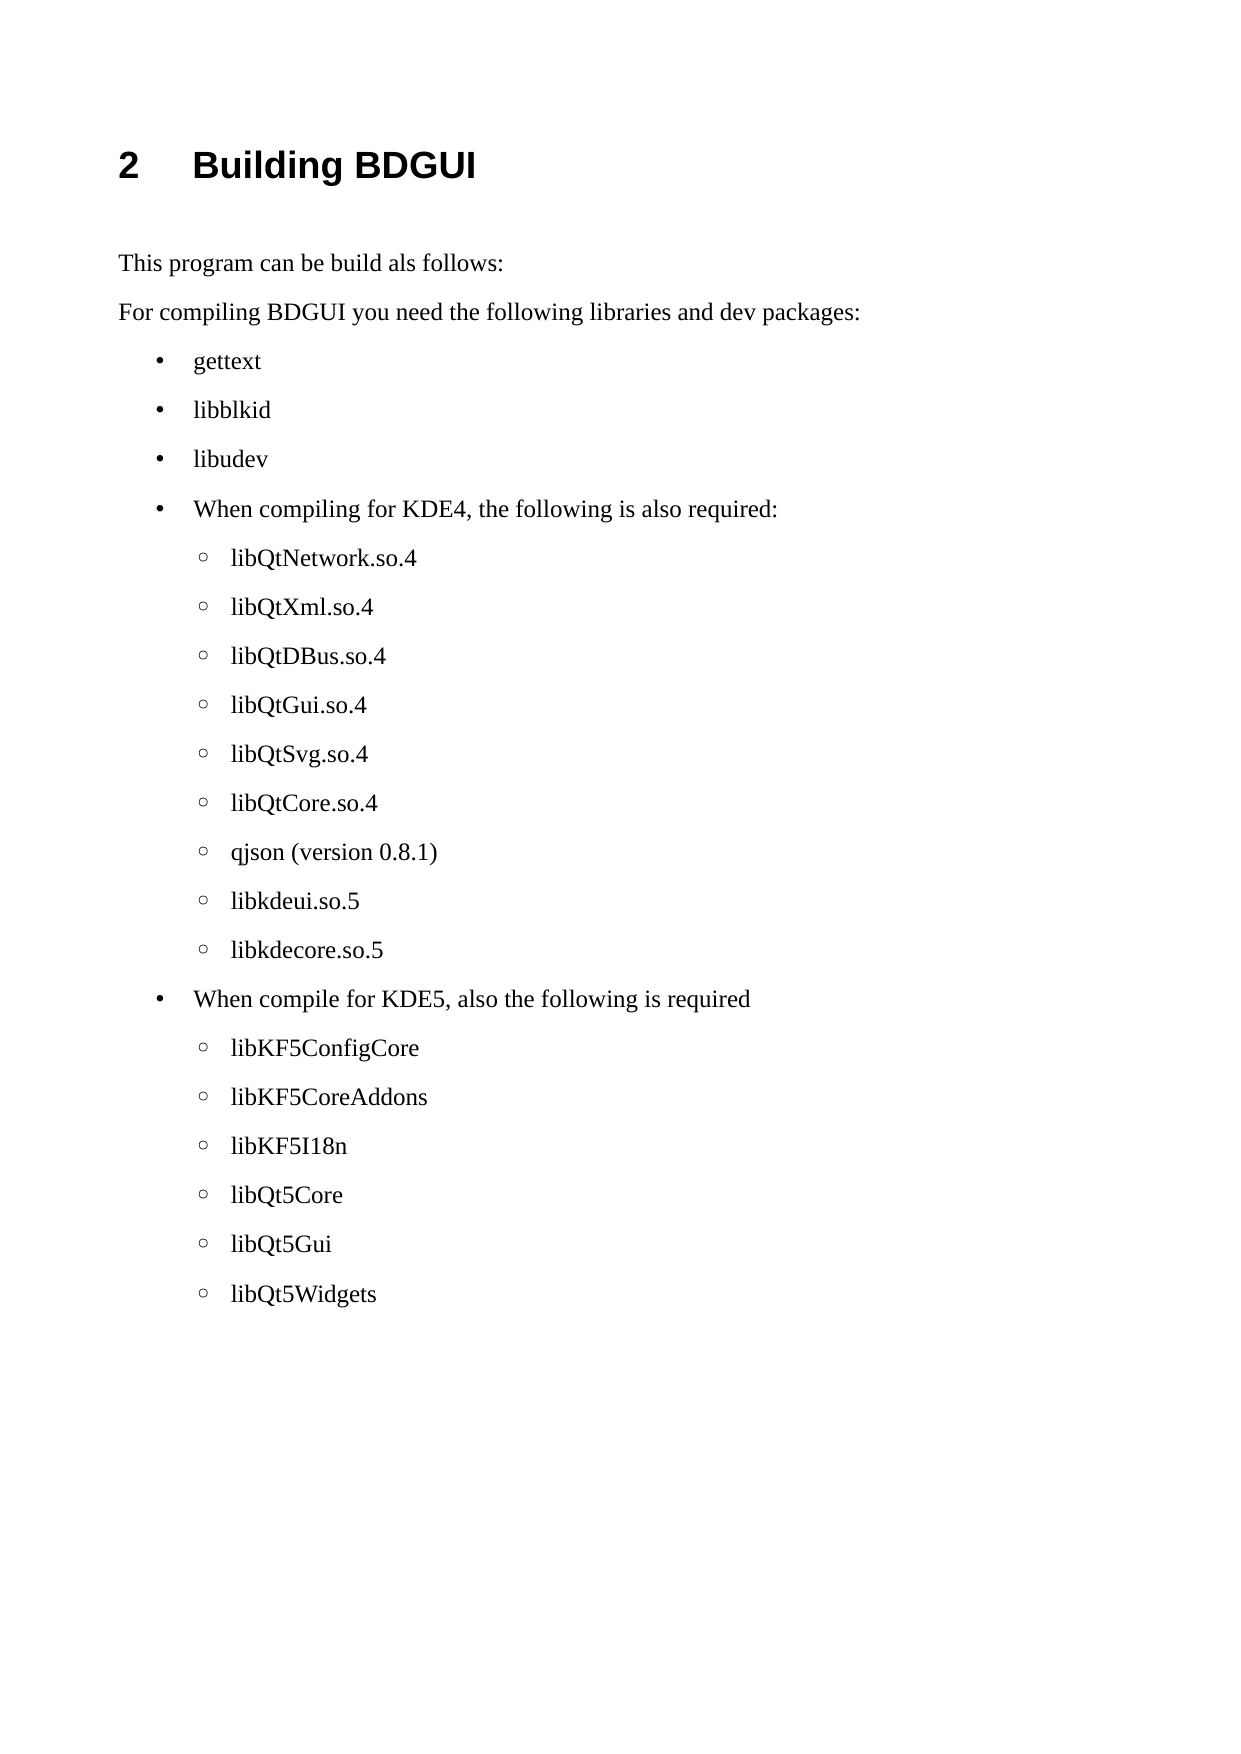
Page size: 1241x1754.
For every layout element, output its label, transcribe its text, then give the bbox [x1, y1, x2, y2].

list libQtXml.so.4 [193, 592, 1122, 621]
list When compiling for KDE4, the following is also required: [156, 494, 1122, 522]
list libQtSvg.so.4 [193, 739, 1122, 768]
list libKF5ConfigCore [193, 1033, 1122, 1062]
text This program can be build als follows: [118, 248, 1122, 277]
list libQt5Widgets [193, 1279, 1122, 1307]
list libKF5I18n [193, 1131, 1122, 1160]
list libQt5Core [193, 1181, 1122, 1209]
text For compiling BDGUI you need the following libraries and dev packages: [118, 297, 1122, 326]
list libblkid [156, 396, 1122, 424]
list libkdeui.so.5 [193, 886, 1122, 915]
list libQtCore.so.4 [193, 788, 1122, 817]
list gettext [156, 346, 1122, 375]
list libkdecore.so.5 [193, 935, 1122, 964]
list When compile for KDE5, also the following is required [156, 984, 1122, 1013]
list libQtGui.so.4 [193, 690, 1122, 719]
list libQtNetwork.so.4 [193, 543, 1122, 571]
list libQtDBus.so.4 [193, 641, 1122, 669]
list libQt5Gui [193, 1229, 1122, 1258]
subtitle Building BDGUI [118, 143, 1122, 187]
list libudev [156, 444, 1122, 473]
list libKF5CoreAddons [193, 1082, 1122, 1111]
list qjson (version 0.8.1) [193, 837, 1122, 866]
